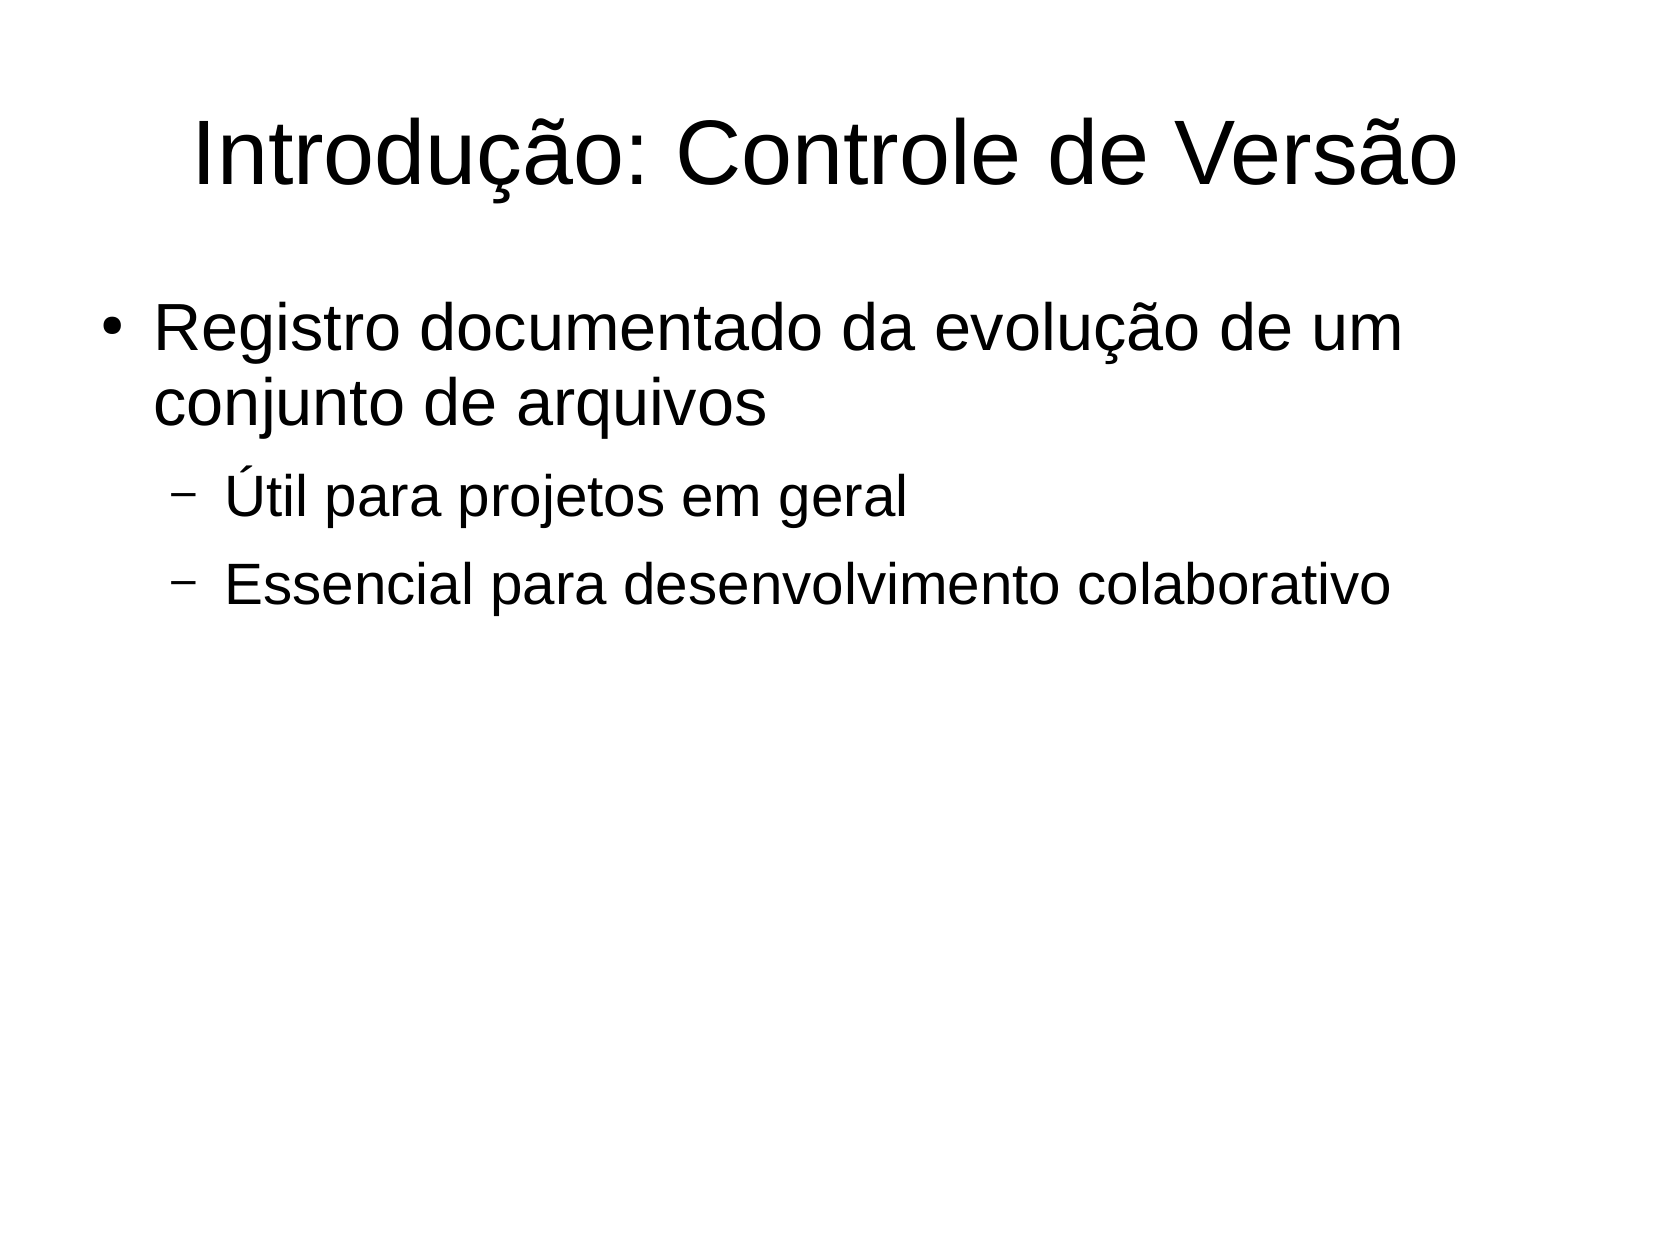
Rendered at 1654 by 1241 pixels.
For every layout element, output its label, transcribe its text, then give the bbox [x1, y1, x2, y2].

title Introdução: Controle de Versão [82, 49, 1571, 257]
list Registro documentado da evolução de um conjunto de arquivos Útil para projetos em geral Essencial para desenvolvimento colaborativo [82, 290, 1571, 1010]
